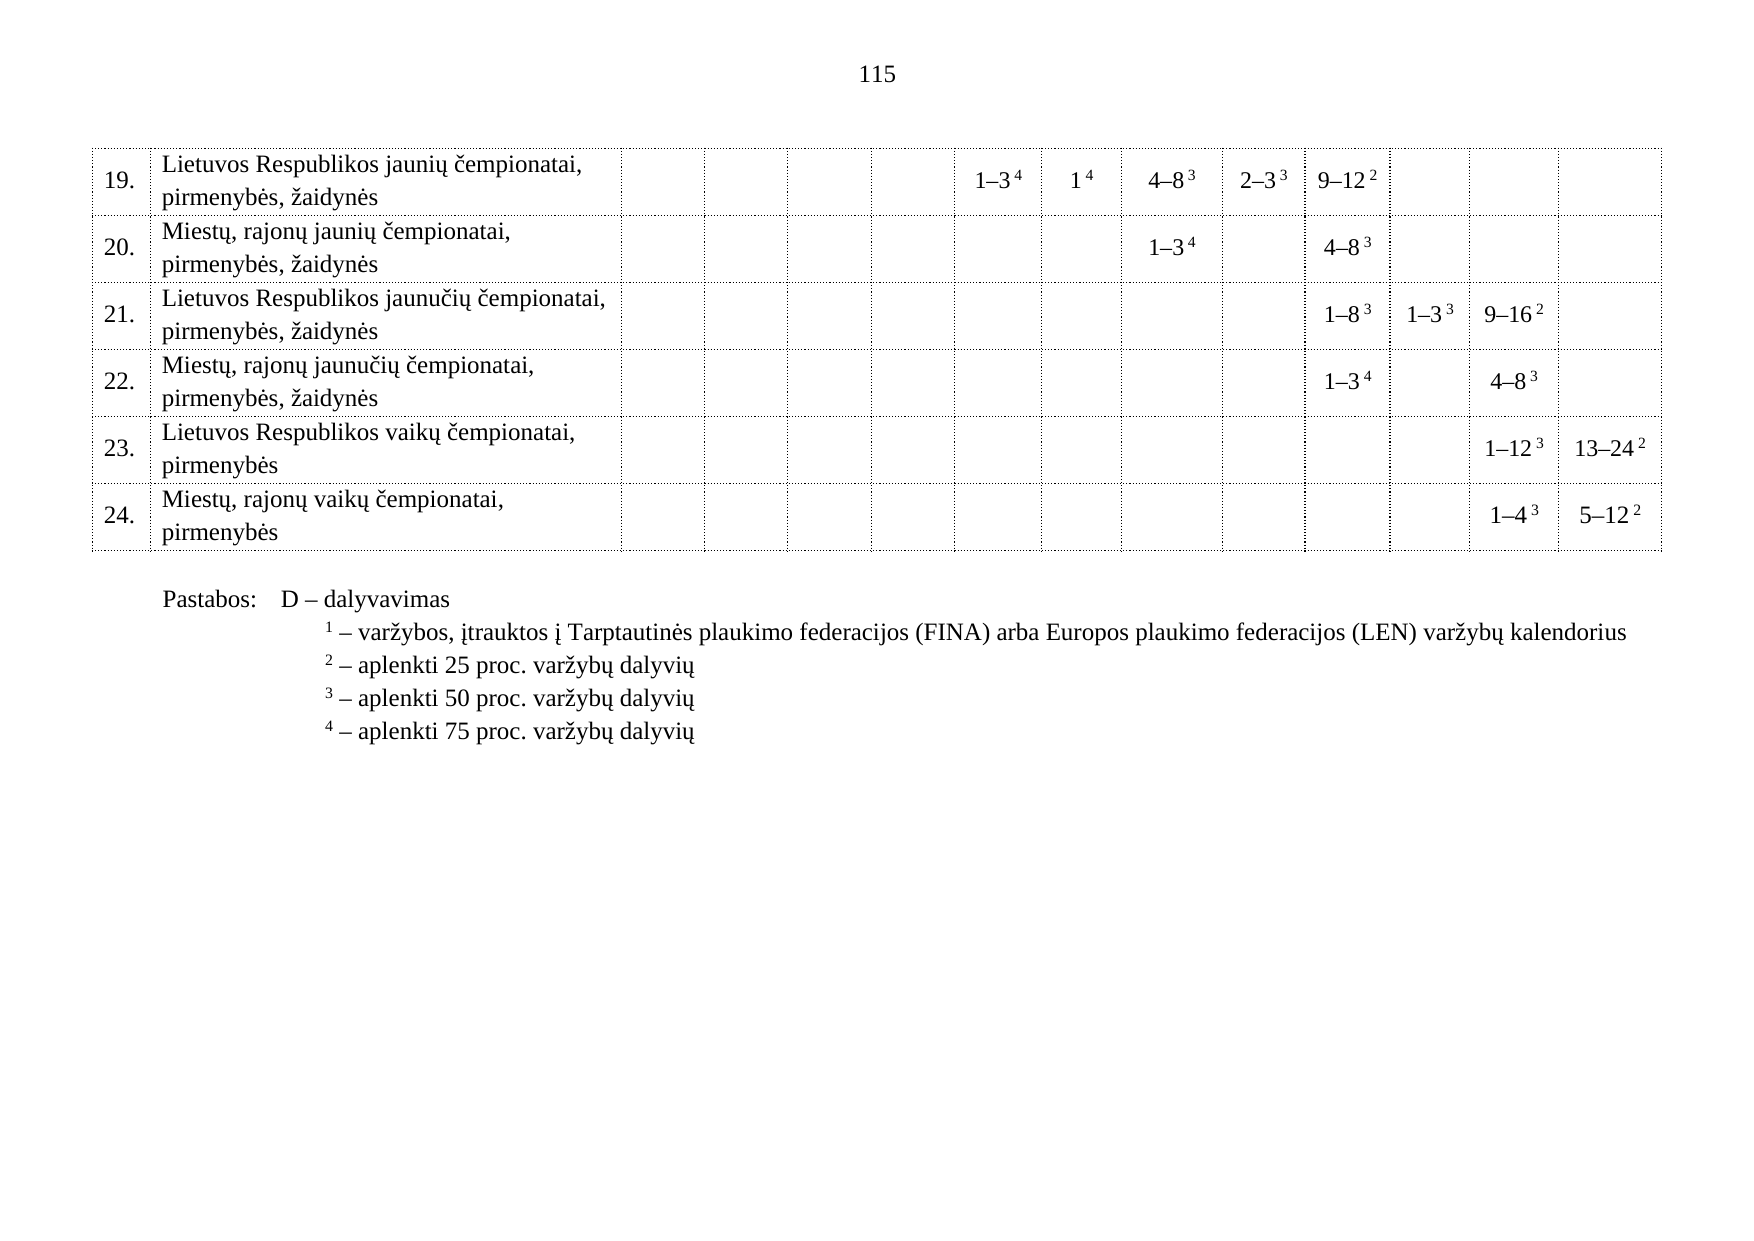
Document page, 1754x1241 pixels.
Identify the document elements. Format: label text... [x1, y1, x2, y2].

table_cell Lietuvos Respublikos jaunių čempionatai, pirmenybės, žaidynės [150, 148, 622, 215]
table_cell [1305, 483, 1390, 550]
table_cell 2–3 3 [1222, 148, 1305, 215]
table_cell 1–4 3 [1470, 483, 1558, 550]
table_cell [955, 416, 1041, 483]
table_cell 4–8 3 [1121, 148, 1222, 215]
table_cell [1121, 416, 1222, 483]
text 2 – aplenkti 25 proc. varžybų dalyvių [162, 650, 1636, 679]
table_cell [871, 148, 955, 215]
table_cell 1–3 4 [1121, 215, 1222, 282]
text 3 – aplenkti 50 proc. varžybų dalyvių [162, 683, 1636, 712]
table_cell [787, 282, 871, 349]
table_cell [1121, 483, 1222, 550]
table_cell [622, 349, 704, 416]
table_cell [1222, 282, 1305, 349]
table_cell [622, 215, 704, 282]
table_cell [622, 483, 704, 550]
table_cell [1470, 215, 1558, 282]
table_cell [622, 148, 704, 215]
table_cell [1041, 483, 1121, 550]
table_cell [705, 483, 787, 550]
table_cell 13–24 2 [1558, 416, 1662, 483]
table_cell 9–12 2 [1305, 148, 1390, 215]
table_cell [1121, 349, 1222, 416]
table_cell 23. [93, 416, 150, 483]
table_cell [1041, 282, 1121, 349]
table_cell 1–12 3 [1470, 416, 1558, 483]
table_cell [787, 416, 871, 483]
table_cell [871, 416, 955, 483]
table_cell [1558, 349, 1662, 416]
table_cell [705, 215, 787, 282]
table_cell 24. [93, 483, 150, 550]
table_cell [1121, 282, 1222, 349]
table_cell [1390, 148, 1469, 215]
table_cell 5–12 2 [1558, 483, 1662, 550]
table_cell 1–8 3 [1305, 282, 1390, 349]
table_cell 4–8 3 [1305, 215, 1390, 282]
table_cell [787, 349, 871, 416]
table_cell [705, 416, 787, 483]
table_cell [1470, 148, 1558, 215]
table_cell [1390, 483, 1469, 550]
table_cell Miestų, rajonų vaikų čempionatai, pirmenybės [150, 483, 622, 550]
table_cell [1390, 349, 1469, 416]
table_cell [705, 148, 787, 215]
table_cell [871, 282, 955, 349]
table_cell 19. [93, 148, 150, 215]
table_cell [787, 483, 871, 550]
table_cell [955, 282, 1041, 349]
table_cell [1390, 416, 1469, 483]
table_cell [1222, 483, 1305, 550]
table_cell [622, 416, 704, 483]
table_cell [955, 349, 1041, 416]
table_cell 21. [93, 282, 150, 349]
table_cell [1222, 416, 1305, 483]
table_cell Lietuvos Respublikos vaikų čempionatai, pirmenybės [150, 416, 622, 483]
table_cell [705, 282, 787, 349]
table_cell [1390, 215, 1469, 282]
table_cell [787, 215, 871, 282]
table_cell 1–3 4 [955, 148, 1041, 215]
table_cell [1041, 215, 1121, 282]
table_cell [1558, 282, 1662, 349]
table_cell [622, 282, 704, 349]
table_cell [871, 483, 955, 550]
table_cell 1 4 [1041, 148, 1121, 215]
table_cell [1305, 416, 1390, 483]
table_cell 9–16 2 [1470, 282, 1558, 349]
table_cell [955, 483, 1041, 550]
table_cell 4–8 3 [1470, 349, 1558, 416]
table_cell Lietuvos Respublikos jaunučių čempionatai, pirmenybės, žaidynės [150, 282, 622, 349]
table_cell [1041, 349, 1121, 416]
table_cell Miestų, rajonų jaunučių čempionatai, pirmenybės, žaidynės [150, 349, 622, 416]
table_cell [1041, 416, 1121, 483]
table_cell [1222, 215, 1305, 282]
table_cell [1558, 215, 1662, 282]
table_cell 20. [93, 215, 150, 282]
table_cell [871, 215, 955, 282]
table_cell 1–3 3 [1390, 282, 1469, 349]
table_cell [871, 349, 955, 416]
table_cell [787, 148, 871, 215]
text 1 – varžybos, įtrauktos į Tarptautinės plaukimo federacijos (FINA) arba Europos plaukimo federacijos (LEN) varžybų kalendorius [162, 617, 1636, 646]
text 4 – aplenkti 75 proc. varžybų dalyvių [162, 716, 1636, 745]
table_cell Miestų, rajonų jaunių čempionatai, pirmenybės, žaidynės [150, 215, 622, 282]
table_cell 22. [93, 349, 150, 416]
table_cell [1558, 148, 1662, 215]
table_cell [955, 215, 1041, 282]
table_cell [1222, 349, 1305, 416]
table_cell [705, 349, 787, 416]
table_cell 1–3 4 [1305, 349, 1390, 416]
text Pastabos: D – dalyvavimas [162, 584, 1636, 613]
